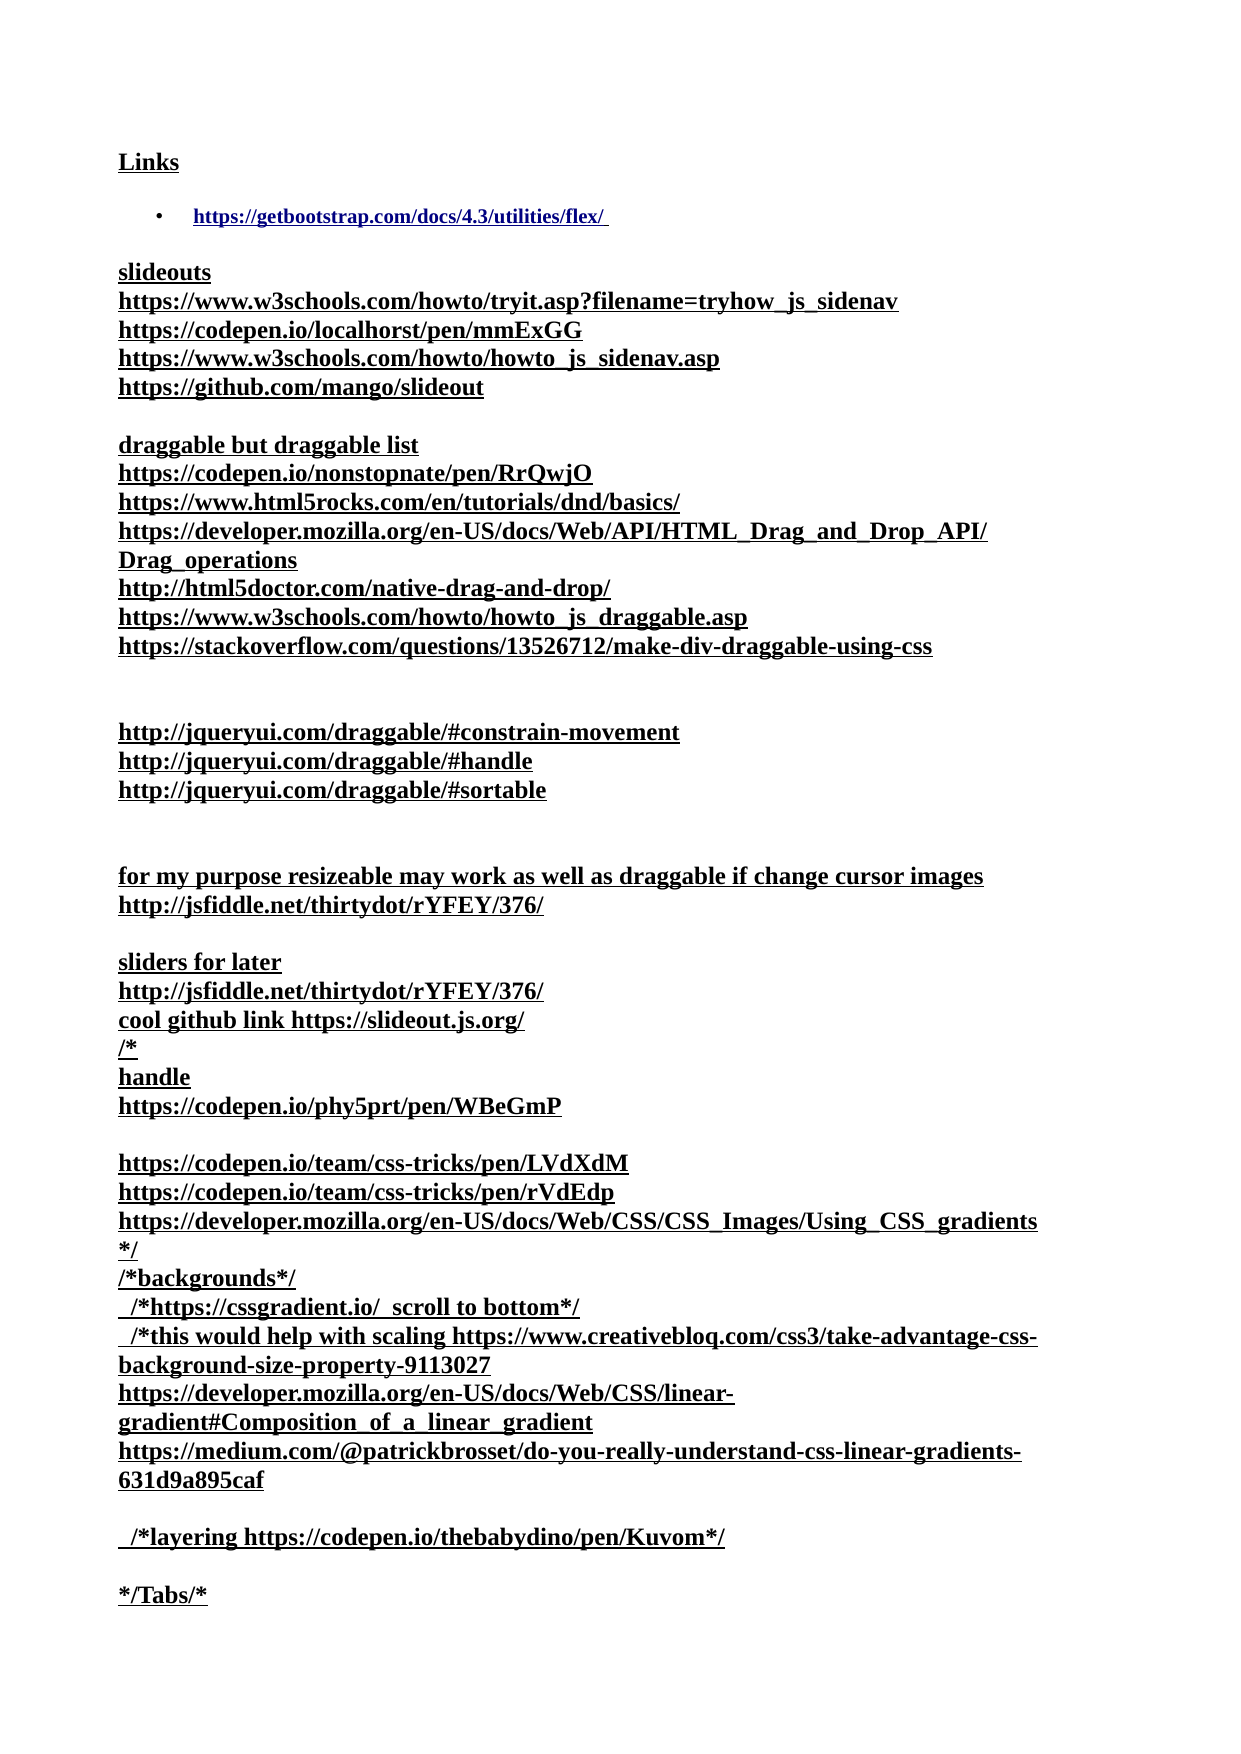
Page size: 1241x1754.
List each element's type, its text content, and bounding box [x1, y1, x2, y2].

text sliders for later [118, 947, 1122, 976]
text https://www.w3schools.com/howto/howto_js_draggable.asp [118, 602, 1122, 631]
text for my purpose resizeable may work as well as draggable if change cursor images [118, 861, 1122, 890]
text handle [118, 1062, 1122, 1091]
text http://jqueryui.com/draggable/#constrain-movement [118, 717, 1122, 746]
text /* [118, 1033, 1122, 1062]
text Links [118, 147, 1122, 176]
text https://www.w3schools.com/howto/howto_js_sidenav.asp [118, 343, 1122, 372]
text https://codepen.io/phy5prt/pen/WBeGmP [118, 1091, 1122, 1120]
list https://getbootstrap.com/docs/4.3/utilities/flex/ [156, 204, 1122, 228]
text https://codepen.io/team/css-tricks/pen/LVdXdM [118, 1148, 1122, 1177]
text slideouts [118, 257, 1122, 286]
text https://developer.mozilla.org/en-US/docs/Web/API/HTML_Drag_and_Drop_API/Drag_operations [118, 516, 1122, 573]
text https://developer.mozilla.org/en-US/docs/Web/CSS/linear-gradient#Composition_of_a_linear_gradient [118, 1378, 1122, 1436]
text http://html5doctor.com/native-drag-and-drop/ [118, 573, 1122, 602]
text /*layering https://codepen.io/thebabydino/pen/Kuvom*/ [118, 1522, 1122, 1551]
text https://stackoverflow.com/questions/13526712/make-div-draggable-using-css [118, 631, 1122, 660]
text http://jsfiddle.net/thirtydot/rYFEY/376/ [118, 976, 1122, 1005]
text https://developer.mozilla.org/en-US/docs/Web/CSS/CSS_Images/Using_CSS_gradients [118, 1206, 1122, 1235]
text https://codepen.io/localhorst/pen/mmExGG [118, 315, 1122, 343]
text https://medium.com/@patrickbrosset/do-you-really-understand-css-linear-gradients-631d9a895caf [118, 1436, 1122, 1493]
text draggable but draggable list [118, 430, 1122, 458]
text https://github.com/mango/slideout [118, 372, 1122, 401]
text http://jqueryui.com/draggable/#handle [118, 746, 1122, 775]
text */ [118, 1235, 1122, 1263]
text */Tabs/* [118, 1580, 1122, 1608]
text /*backgrounds*/ [118, 1263, 1122, 1292]
text http://jqueryui.com/draggable/#sortable [118, 775, 1122, 803]
text https://codepen.io/team/css-tricks/pen/rVdEdp [118, 1177, 1122, 1206]
text http://jsfiddle.net/thirtydot/rYFEY/376/ [118, 890, 1122, 918]
text /*https://cssgradient.io/ scroll to bottom*/ [118, 1292, 1122, 1321]
text /*this would help with scaling https://www.creativebloq.com/css3/take-advantage-css-background-size-property-9113027 [118, 1321, 1122, 1378]
text https://codepen.io/nonstopnate/pen/RrQwjO [118, 458, 1122, 487]
text https://www.w3schools.com/howto/tryit.asp?filename=tryhow_js_sidenav [118, 286, 1122, 315]
text cool github link https://slideout.js.org/ [118, 1005, 1122, 1033]
text https://www.html5rocks.com/en/tutorials/dnd/basics/ [118, 487, 1122, 516]
